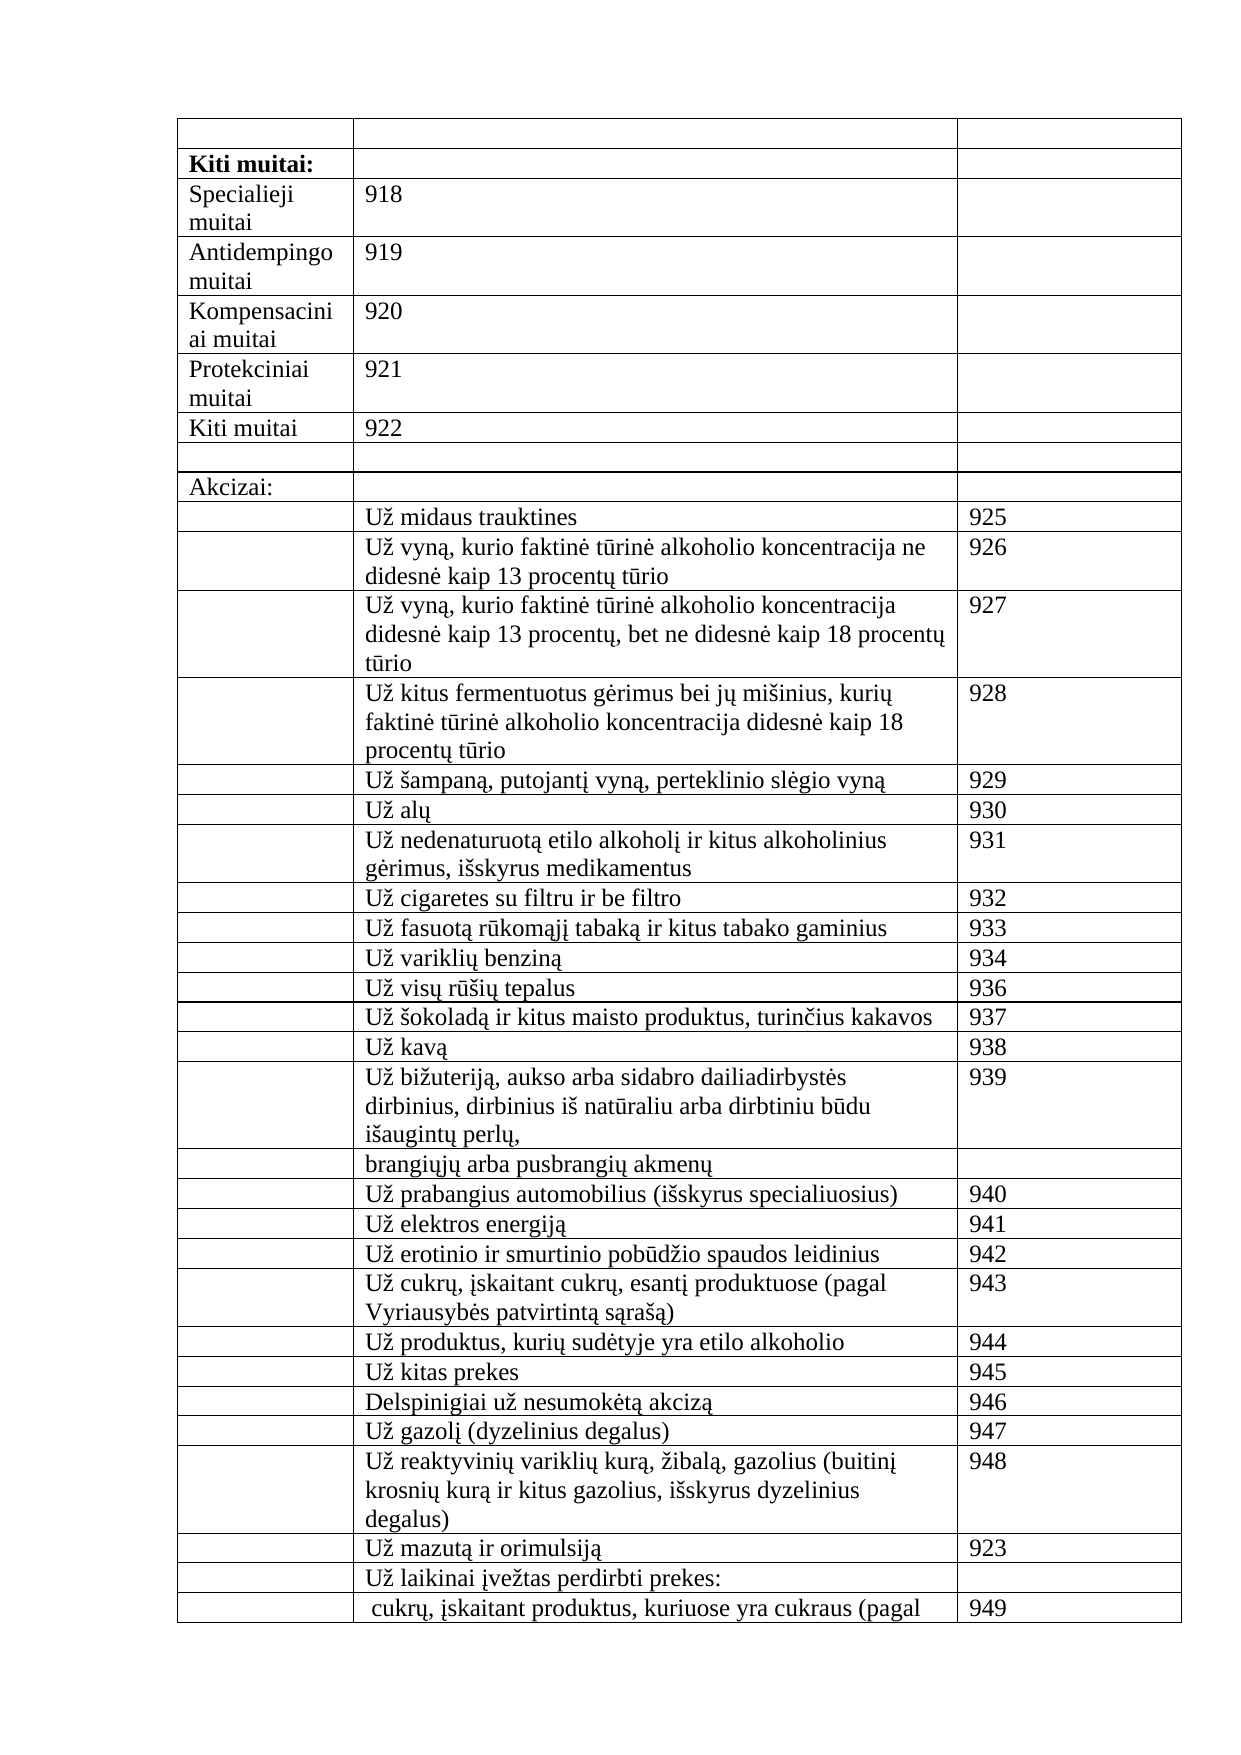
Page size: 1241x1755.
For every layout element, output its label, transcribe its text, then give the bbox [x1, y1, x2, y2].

table_cell Už vyną, kurio faktinė tūrinė alkoholio koncentracija didesnė kaip 13 procentų, bet ne didesnė kaip 18 procentų tūrio [354, 591, 957, 677]
table_cell [958, 413, 1181, 442]
table_cell 923 [958, 1534, 1181, 1562]
table_cell Delspinigiai už nesumokėtą akcizą [354, 1387, 957, 1415]
table_cell [178, 1179, 353, 1208]
table_cell [178, 1534, 353, 1562]
table_cell Kompensaciniai muitai [178, 296, 353, 353]
table_cell 937 [958, 1003, 1181, 1031]
table_cell Už kitas prekes [354, 1357, 957, 1386]
table_cell [178, 1563, 353, 1592]
table_cell [178, 532, 353, 589]
table_cell [958, 119, 1181, 148]
table_cell [958, 443, 1181, 471]
table_cell Už midaus trauktines [354, 502, 957, 531]
table_cell Už bižuteriją, aukso arba sidabro dailiadirbystės dirbinius, dirbinius iš natūraliu arba dirbtiniu būdu išaugintų perlų, [354, 1062, 957, 1148]
table_cell 934 [958, 943, 1181, 972]
table_cell [958, 237, 1181, 295]
table_cell [178, 1416, 353, 1445]
table_cell Už gazolį (dyzelinius degalus) [354, 1416, 957, 1445]
table_cell 947 [958, 1416, 1181, 1445]
table_cell [354, 473, 957, 501]
table_cell [178, 1062, 353, 1148]
table_cell Už šokoladą ir kitus maisto produktus, turinčius kakavos [354, 1003, 957, 1031]
table_cell Už mazutą ir orimulsiją [354, 1534, 957, 1562]
table_cell Antidempingo muitai [178, 237, 353, 295]
table_cell Už reaktyvinių variklių kurą, žibalą, gazolius (buitinį krosnių kurą ir kitus gazolius, išskyrus dyzelinius degalus) [354, 1446, 957, 1532]
table_cell [178, 591, 353, 677]
table_cell [958, 179, 1181, 236]
table_cell Už visų rūšių tepalus [354, 973, 957, 1001]
table_cell [178, 119, 353, 148]
table_cell 918 [354, 179, 957, 236]
table_cell [178, 1593, 353, 1622]
table_cell 938 [958, 1032, 1181, 1061]
table_cell Kiti muitai [178, 413, 353, 442]
table_cell 929 [958, 765, 1181, 794]
table_cell [178, 943, 353, 972]
table_cell [354, 119, 957, 148]
table_cell Už produktus, kurių sudėtyje yra etilo alkoholio [354, 1327, 957, 1356]
table_cell 943 [958, 1269, 1181, 1326]
table_cell [178, 1209, 353, 1238]
table_cell 939 [958, 1062, 1181, 1148]
table_cell 926 [958, 532, 1181, 589]
table_cell [178, 973, 353, 1001]
table_cell Už kavą [354, 1032, 957, 1061]
table_cell [354, 443, 957, 471]
table_cell 919 [354, 237, 957, 295]
table_cell [178, 795, 353, 824]
table_cell Už kitus fermentuotus gėrimus bei jų mišinius, kurių faktinė tūrinė alkoholio koncentracija didesnė kaip 18 procentų tūrio [354, 678, 957, 764]
table_cell Kiti muitai: [178, 149, 353, 178]
table_cell Už vyną, kurio faktinė tūrinė alkoholio koncentracija ne didesnė kaip 13 procentų tūrio [354, 532, 957, 589]
table_cell Protekciniai muitai [178, 354, 353, 412]
table_cell 928 [958, 678, 1181, 764]
table_cell [178, 1149, 353, 1178]
table_cell [178, 678, 353, 764]
table_cell [958, 1149, 1181, 1178]
table_cell 946 [958, 1387, 1181, 1415]
table_cell 936 [958, 973, 1181, 1001]
table_cell [178, 443, 353, 471]
table_cell cukrų, įskaitant produktus, kuriuose yra cukraus (pagal [354, 1593, 957, 1622]
table_cell [178, 1003, 353, 1031]
table_cell [178, 883, 353, 912]
table_cell 931 [958, 825, 1181, 882]
table_cell 949 [958, 1593, 1181, 1622]
table_cell [178, 913, 353, 942]
table_cell [958, 473, 1181, 501]
table_cell 933 [958, 913, 1181, 942]
table_cell 948 [958, 1446, 1181, 1532]
table_cell [354, 149, 957, 178]
table_cell Akcizai: [178, 473, 353, 501]
table_cell [178, 1446, 353, 1532]
table_cell 920 [354, 296, 957, 353]
table_cell [178, 1387, 353, 1415]
table_cell [178, 1357, 353, 1386]
table_cell Už prabangius automobilius (išskyrus specialiuosius) [354, 1179, 957, 1208]
table_cell 922 [354, 413, 957, 442]
table_cell 945 [958, 1357, 1181, 1386]
table_cell 927 [958, 591, 1181, 677]
table_cell Už fasuotą rūkomąjį tabaką ir kitus tabako gaminius [354, 913, 957, 942]
table_cell Už alų [354, 795, 957, 824]
table_cell Už elektros energiją [354, 1209, 957, 1238]
table_cell [178, 1327, 353, 1356]
table_cell [178, 1269, 353, 1326]
table_cell [958, 296, 1181, 353]
table_cell Specialieji muitai [178, 179, 353, 236]
table_cell 941 [958, 1209, 1181, 1238]
table_cell Už cigaretes su filtru ir be filtro [354, 883, 957, 912]
table_cell 940 [958, 1179, 1181, 1208]
table_cell Už laikinai įvežtas perdirbti prekes: [354, 1563, 957, 1592]
table_cell Už šampaną, putojantį vyną, perteklinio slėgio vyną [354, 765, 957, 794]
table_cell Už variklių benziną [354, 943, 957, 972]
table_cell 921 [354, 354, 957, 412]
table_cell [178, 1032, 353, 1061]
table_cell Už cukrų, įskaitant cukrų, esantį produktuose (pagal Vyriausybės patvirtintą sąrašą) [354, 1269, 957, 1326]
table_cell 930 [958, 795, 1181, 824]
table_cell 932 [958, 883, 1181, 912]
table_cell 925 [958, 502, 1181, 531]
table_cell [958, 149, 1181, 178]
table_cell brangiųjų arba pusbrangių akmenų [354, 1149, 957, 1178]
table_cell [958, 1563, 1181, 1592]
table_cell [958, 354, 1181, 412]
table_cell Už nedenaturuotą etilo alkoholį ir kitus alkoholinius gėrimus, išskyrus medikamentus [354, 825, 957, 882]
table_cell [178, 765, 353, 794]
table_cell 942 [958, 1239, 1181, 1267]
table_cell 944 [958, 1327, 1181, 1356]
table_cell [178, 502, 353, 531]
table_cell [178, 825, 353, 882]
table_cell Už erotinio ir smurtinio pobūdžio spaudos leidinius [354, 1239, 957, 1267]
table_cell [178, 1239, 353, 1267]
